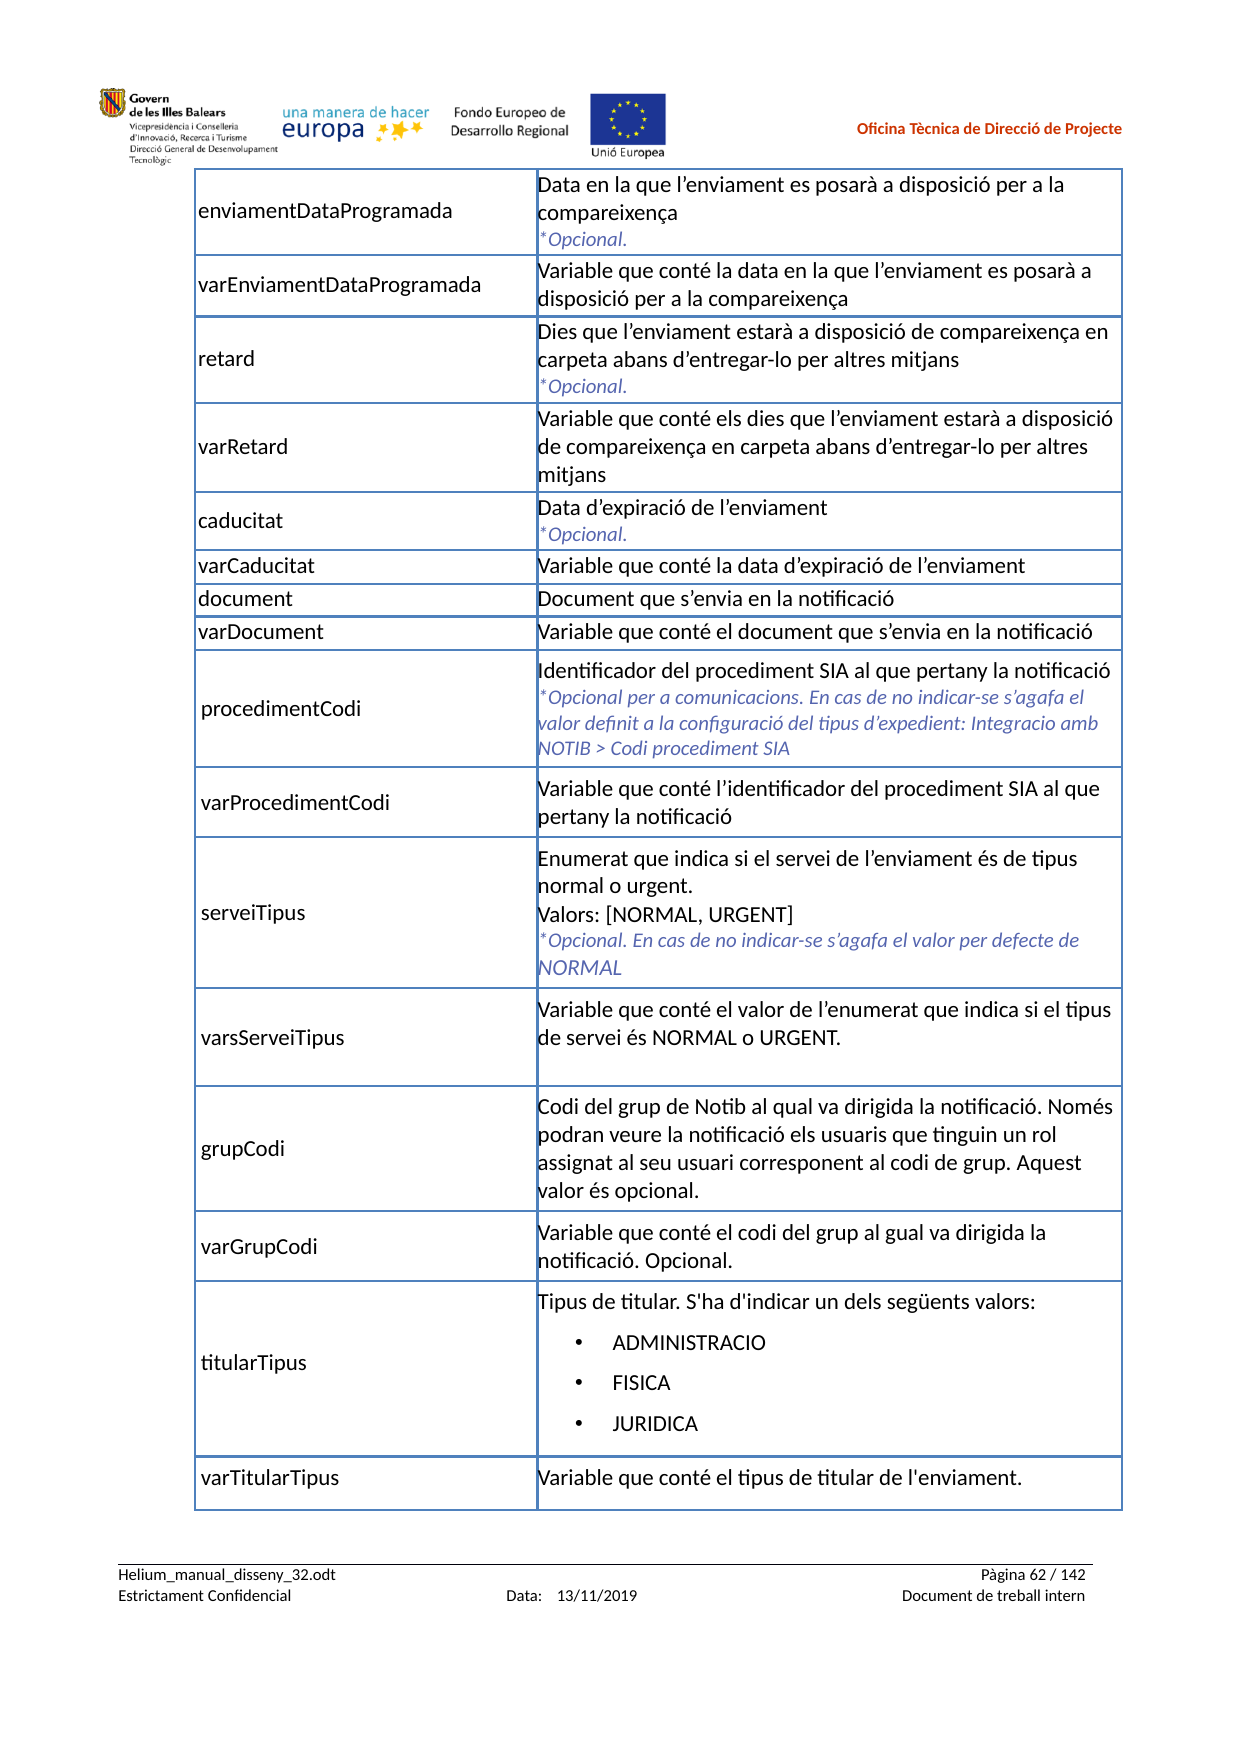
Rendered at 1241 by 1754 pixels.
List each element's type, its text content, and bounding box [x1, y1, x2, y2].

table_cell Variable que conté la data en la que l’enviament es posarà a disposició per a la compareixença [539, 256, 1121, 315]
table_cell varTitularTipus [196, 1458, 536, 1509]
table_cell Enumerat que indica si el servei de l’enviament és de tipus normal o urgent. Valors: [NORMAL, URGENT] *Opcional. En cas de no indicar-se s’agafa el valor per defecte de NORMAL [539, 838, 1121, 987]
table_cell varGrupCodi [196, 1212, 536, 1280]
table_cell varProcedimentCodi [196, 768, 536, 836]
table_cell varEnviamentDataProgramada [196, 256, 536, 315]
table_cell Variable que conté la data d’expiració de l’enviament [539, 551, 1121, 582]
table_cell Variable que conté el codi del grup al gual va dirigida la notificació. Opcional. [539, 1212, 1121, 1280]
table_cell Identificador del procediment SIA al que pertany la notificació *Opcional per a comunicacions. En cas de no indicar-se s’agafa el valor definit a la configuració del tipus d’expedient: Integracio amb NOTIB > Codi procediment SIA [539, 651, 1121, 766]
table_cell Variable que conté el valor de l’enumerat que indica si el tipus de servei és NORMAL o URGENT. [539, 989, 1121, 1084]
table_cell serveiTipus [196, 838, 536, 987]
table_cell grupCodi [196, 1087, 536, 1210]
table_cell procedimentCodi [196, 651, 536, 766]
table_cell titularTipus [196, 1282, 536, 1455]
table_cell Tipus de titular. S'ha d'indicar un dels següents valors: ADMINISTRACIO FISICA JURIDICA [539, 1282, 1121, 1455]
table_cell Data d’expiració de l’enviament *Opcional. [539, 493, 1121, 549]
table_cell Dies que l’enviament estarà a disposició de compareixença en carpeta abans d’entregar-lo per altres mitjans *Opcional. [539, 318, 1121, 402]
table_cell Variable que conté els dies que l’enviament estarà a disposició de compareixença en carpeta abans d’entregar-lo per altres mitjans [539, 404, 1121, 491]
table_cell Document que s’envia en la notificació [539, 585, 1121, 615]
table_cell varRetard [196, 404, 536, 491]
table_cell document [196, 585, 536, 615]
table_cell caducitat [196, 493, 536, 549]
table_cell Data en la que l’enviament es posarà a disposició per a la compareixença *Opcional. [539, 170, 1121, 254]
table_cell Codi del grup de Notib al qual va dirigida la notificació. Només podran veure la notificació els usuaris que tinguin un rol assignat al seu usuari corresponent al codi de grup. Aquest valor és opcional. [539, 1087, 1121, 1210]
table_cell varDocument [196, 618, 536, 648]
table_cell enviamentDataProgramada [196, 170, 536, 254]
picture [99, 87, 668, 166]
table_cell varCaducitat [196, 551, 536, 582]
table_cell Variable que conté el tipus de titular de l'enviament. [539, 1458, 1121, 1509]
table_cell Variable que conté l’identificador del procediment SIA al que pertany la notificació [539, 768, 1121, 836]
table_cell varsServeiTipus [196, 989, 536, 1084]
table_cell Variable que conté el document que s’envia en la notificació [539, 618, 1121, 648]
table_cell retard [196, 318, 536, 402]
